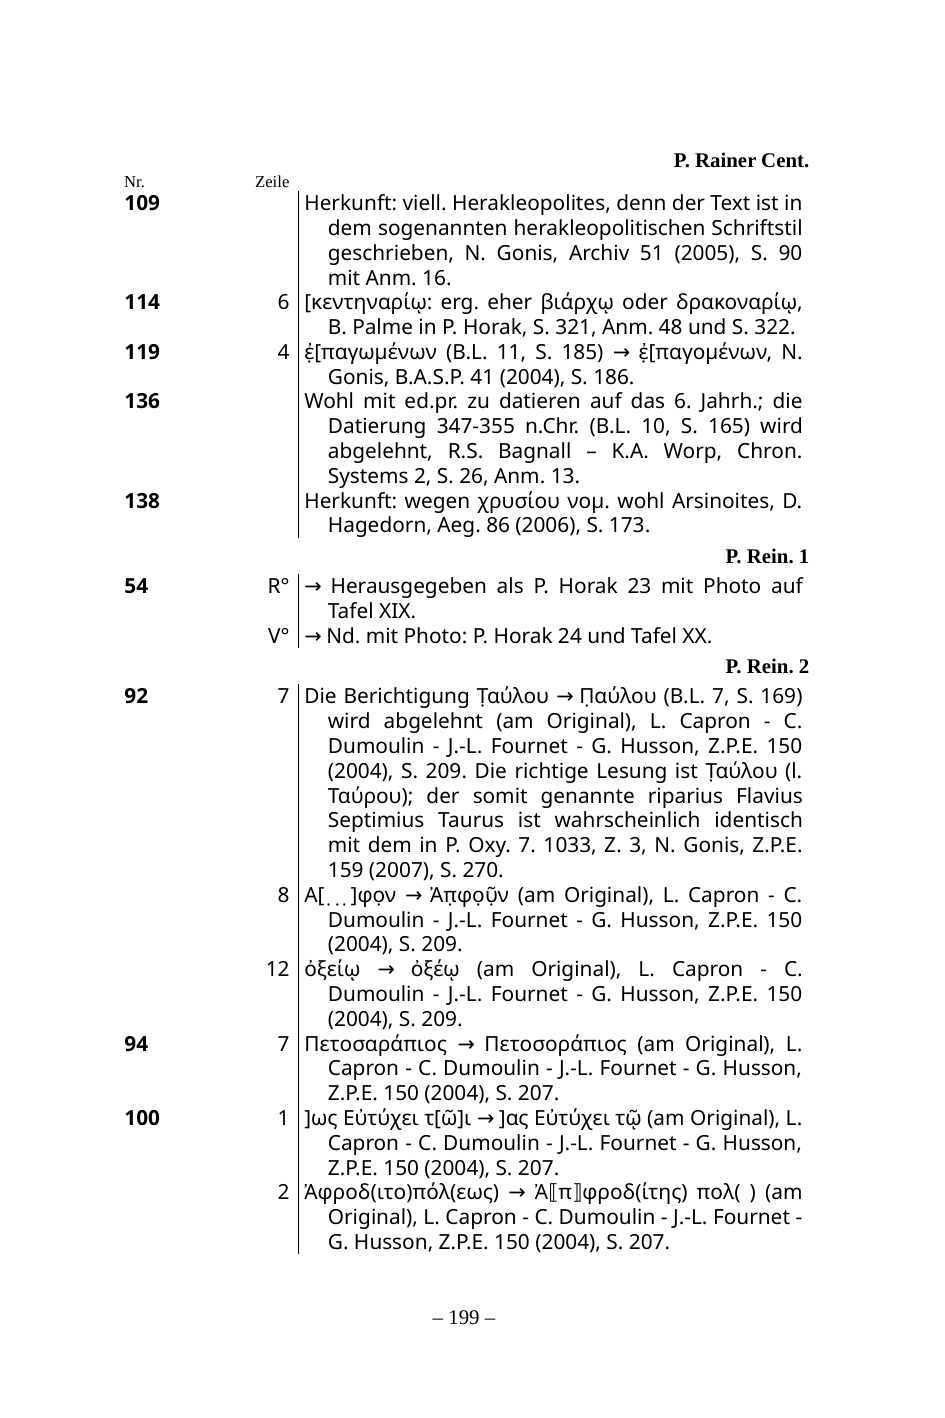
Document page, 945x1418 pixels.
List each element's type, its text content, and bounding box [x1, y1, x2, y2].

table_cell 2 [207, 1180, 298, 1254]
table_cell 138 [118, 488, 298, 538]
table_cell Wohl mit ed.pr. zu datieren auf das 6. Jahrh.; die Datierung 347-355 n.Chr. (B.L. 10, S. 165) wird abgelehnt, R.S. Bagnall – K.A. Worp, Chron. Systems 2, S. 26, Anm. 13. [299, 389, 809, 488]
table_cell 119 [118, 340, 207, 389]
table_header R° [207, 574, 298, 623]
table_cell 114 [118, 290, 207, 339]
table_cell ]ως Εὐτύχει τ[ῶ]ι → ]ας Εὐτύχει τῷ (am Original), L. Capron - C. Dumoulin - J.-L. Fournet - G. Husson, Z.P.E. 150 (2004), S. 207. [299, 1106, 809, 1180]
table_cell ἐ̣[παγωμένων (B.L. 11, S. 185) → ἐ̣[παγομένων, N. Gonis, B.A.S.P. 41 (2004), S. 186. [299, 340, 809, 389]
table_cell [118, 624, 207, 648]
table_cell → Nd. mit Photo: P. Horak 24 und Tafel XX. [299, 624, 809, 648]
table_cell [118, 883, 207, 957]
table_cell Herkunft: viell. Herakleopolites, denn der Text ist in dem sogenannten herakleopolitischen Schriftstil geschrieben, N. Gonis, Archiv 51 (2005), S. 90 mit Anm. 16. [299, 191, 809, 290]
table_cell 136 [118, 389, 298, 488]
table_cell Ἀφροδ(ιτο)πόλ(εως) → Ἀ⟦π⟧φροδ(ίτης) πολ( ) (am Original), L. Capron - C. Dumoulin - J.-L. Fournet - G. Husson, Z.P.E. 150 (2004), S. 207. [299, 1180, 809, 1254]
subtitle P. Rein. 1 [118, 544, 809, 568]
table_header Die Berichtigung Τ̣αύλου → Π̣αύλου (B.L. 7, S. 169) wird abgelehnt (am Original), L. Capron - C. Dumoulin - J.-L. Fournet - G. Husson, Z.P.E. 150 (2004), S. 209. Die richtige Lesung ist Τ̣αύλου (l. Ταύρου); der somit genannte riparius Flavius Septimius Taurus ist wahrscheinlich identisch mit dem in P. Oxy. 7. 1033, Z. 3, N. Gonis, Z.P.E. 159 (2007), S. 270. [299, 684, 809, 882]
table_cell [118, 957, 207, 1031]
table_cell 100 [118, 1106, 207, 1180]
table_header 92 [118, 684, 207, 882]
table_cell V° [207, 624, 298, 648]
table_header 7 [207, 684, 298, 882]
table_cell Πετοσαράπιος → Πετοσοράπιος (am Original), L. Capron - C. Dumoulin - J.-L. Fournet - G. Husson, Z.P.E. 150 (2004), S. 207. [299, 1031, 809, 1106]
table_cell ὀξείῳ → ὀξέῳ (am Original), L. Capron - C. Dumoulin - J.-L. Fournet - G. Husson, Z.P.E. 150 (2004), S. 209. [299, 957, 809, 1031]
table_cell 6 [207, 290, 298, 339]
table_cell 8 [207, 883, 298, 957]
table_cell 7 [207, 1031, 298, 1106]
subtitle P. Rein. 2 [118, 654, 809, 678]
table_cell 94 [118, 1031, 207, 1106]
table_cell 1 [207, 1106, 298, 1180]
table_header → Herausgegeben als P. Horak 23 mit Photo auf Tafel XIX. [299, 574, 809, 623]
table_header 54 [118, 574, 207, 623]
table_cell 12 [207, 957, 298, 1031]
table_cell 4 [207, 340, 298, 389]
table_cell [118, 1180, 207, 1254]
table_cell 109 [118, 191, 298, 290]
table_cell Herkunft: wegen χρυσίου νομ. wohl Arsinoites, D. Hagedorn, Aeg. 86 (2006), S. 173. [299, 488, 809, 538]
table_cell Α[ ̣ ̣ ̣]φο̣ν → Ἀπ̣φο̣ῦ̣ν (am Original), L. Capron - C. Dumoulin - J.-L. Fournet - G. Husson, Z.P.E. 150 (2004), S. 209. [299, 883, 809, 957]
table_cell [κεντηναρίῳ: erg. eher βιάρχῳ oder δρακοναρίῳ, B. Palme in P. Horak, S. 321, Anm. 48 und S. 322. [299, 290, 809, 339]
